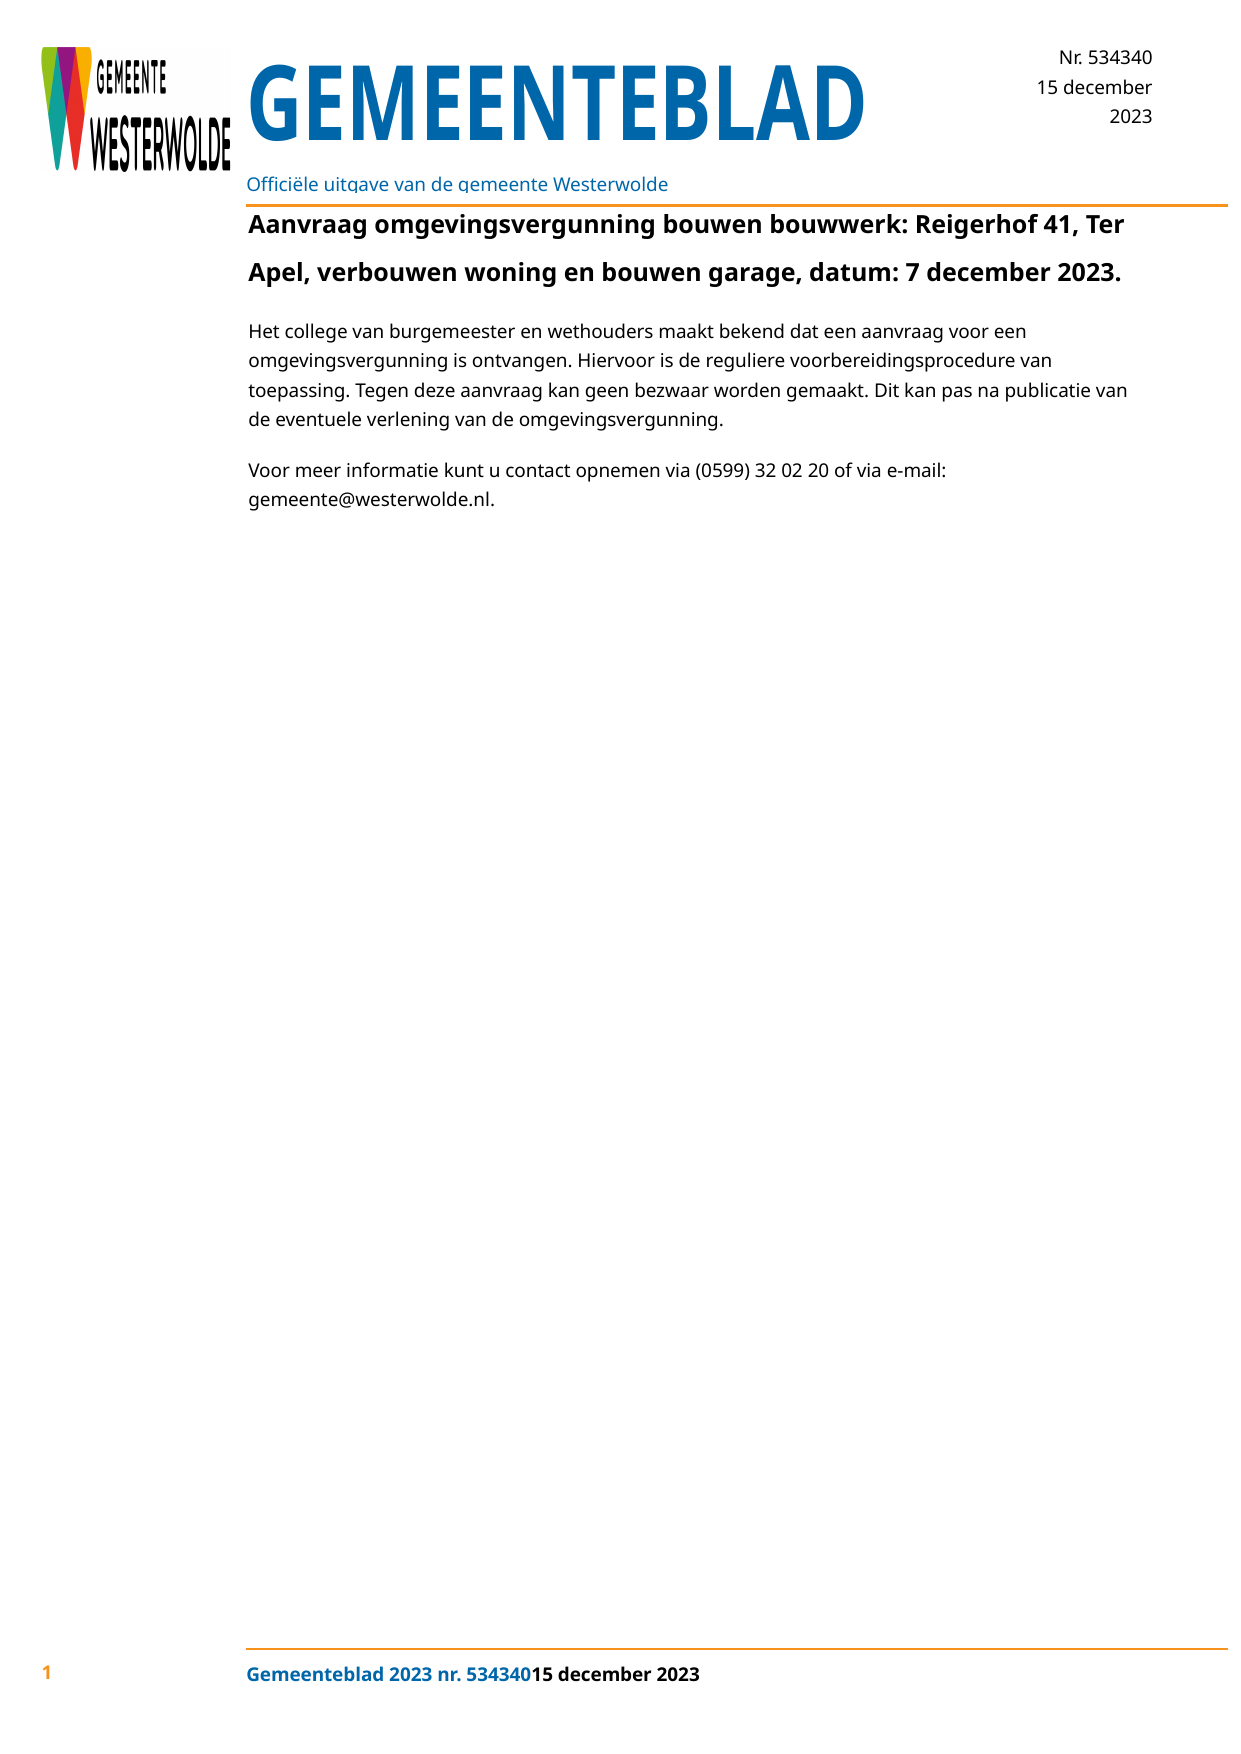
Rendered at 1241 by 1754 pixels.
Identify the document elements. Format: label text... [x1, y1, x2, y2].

text Het college van burgemeester en wethouders maakt bekend dat een aanvraag voor een omgevingsvergunning is ontvangen. Hiervoor is de reguliere voorbereidingsprocedure van toepassing. Tegen deze aanvraag kan geen bezwaar worden gemaakt. Dit kan pas na publicatie van de eventuele verlening van de omgevingsvergunning. [248, 318, 1152, 432]
text Aanvraag omgevingsvergunning bouwen bouwwerk: Reigerhof 41, Ter Apel, verbouwen woning en bouwen garage, datum: 7 december 2023. [248, 207, 1152, 288]
picture [41, 47, 231, 172]
text Voor meer informatie kunt u contact opnemen via (0599) 32 02 20 of via e-mail: gemeente@westerwolde.nl. [248, 457, 1152, 512]
